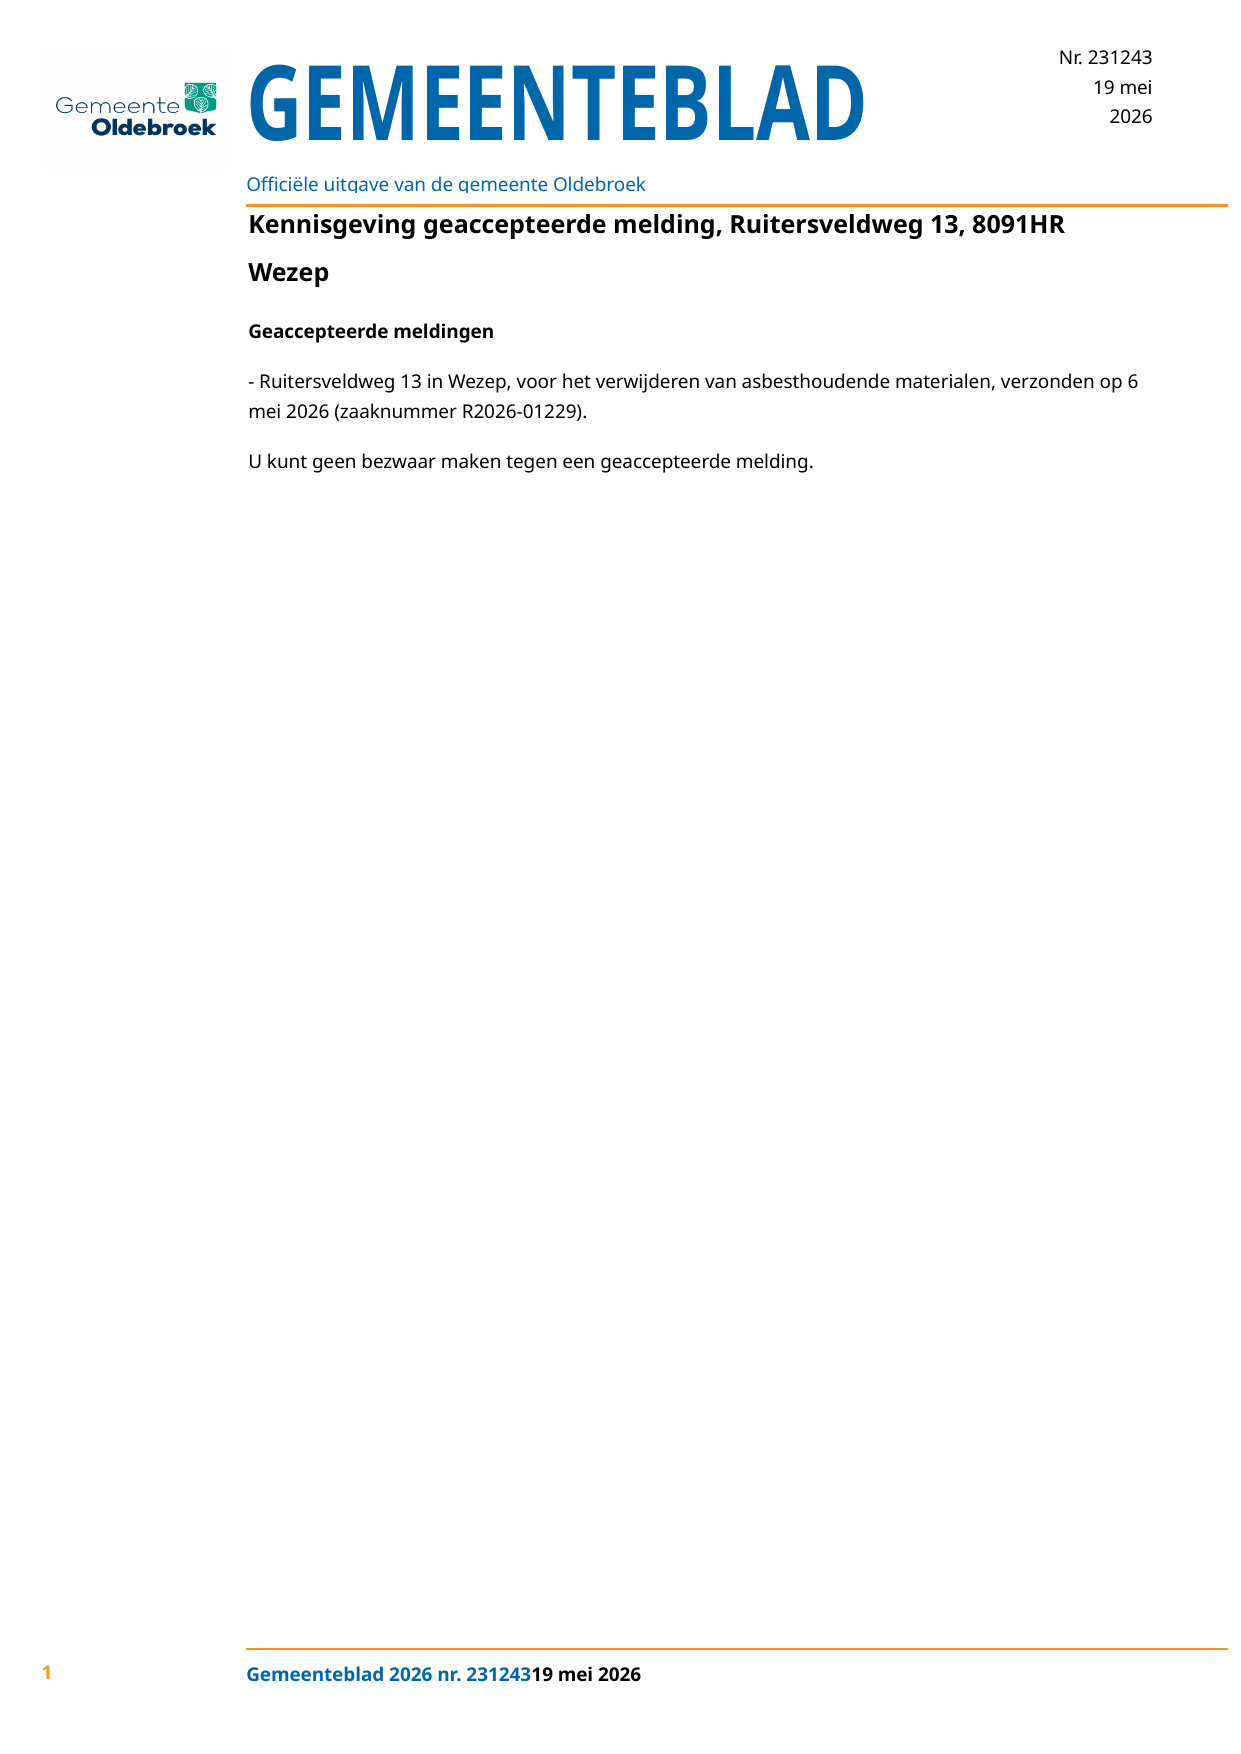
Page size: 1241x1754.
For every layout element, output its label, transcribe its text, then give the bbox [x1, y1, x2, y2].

text Geaccepteerde meldingen [248, 318, 1152, 344]
text U kunt geen bezwaar maken tegen een geaccepteerde melding. [248, 448, 1152, 474]
picture [41, 47, 231, 172]
text - Ruitersveldweg 13 in Wezep, voor het verwijderen van asbesthoudende materialen, verzonden op 6 mei 2026 (zaaknummer R2026-01229). [248, 368, 1152, 424]
text Kennisgeving geaccepteerde melding, Ruitersveldweg 13, 8091HR Wezep [248, 207, 1152, 288]
